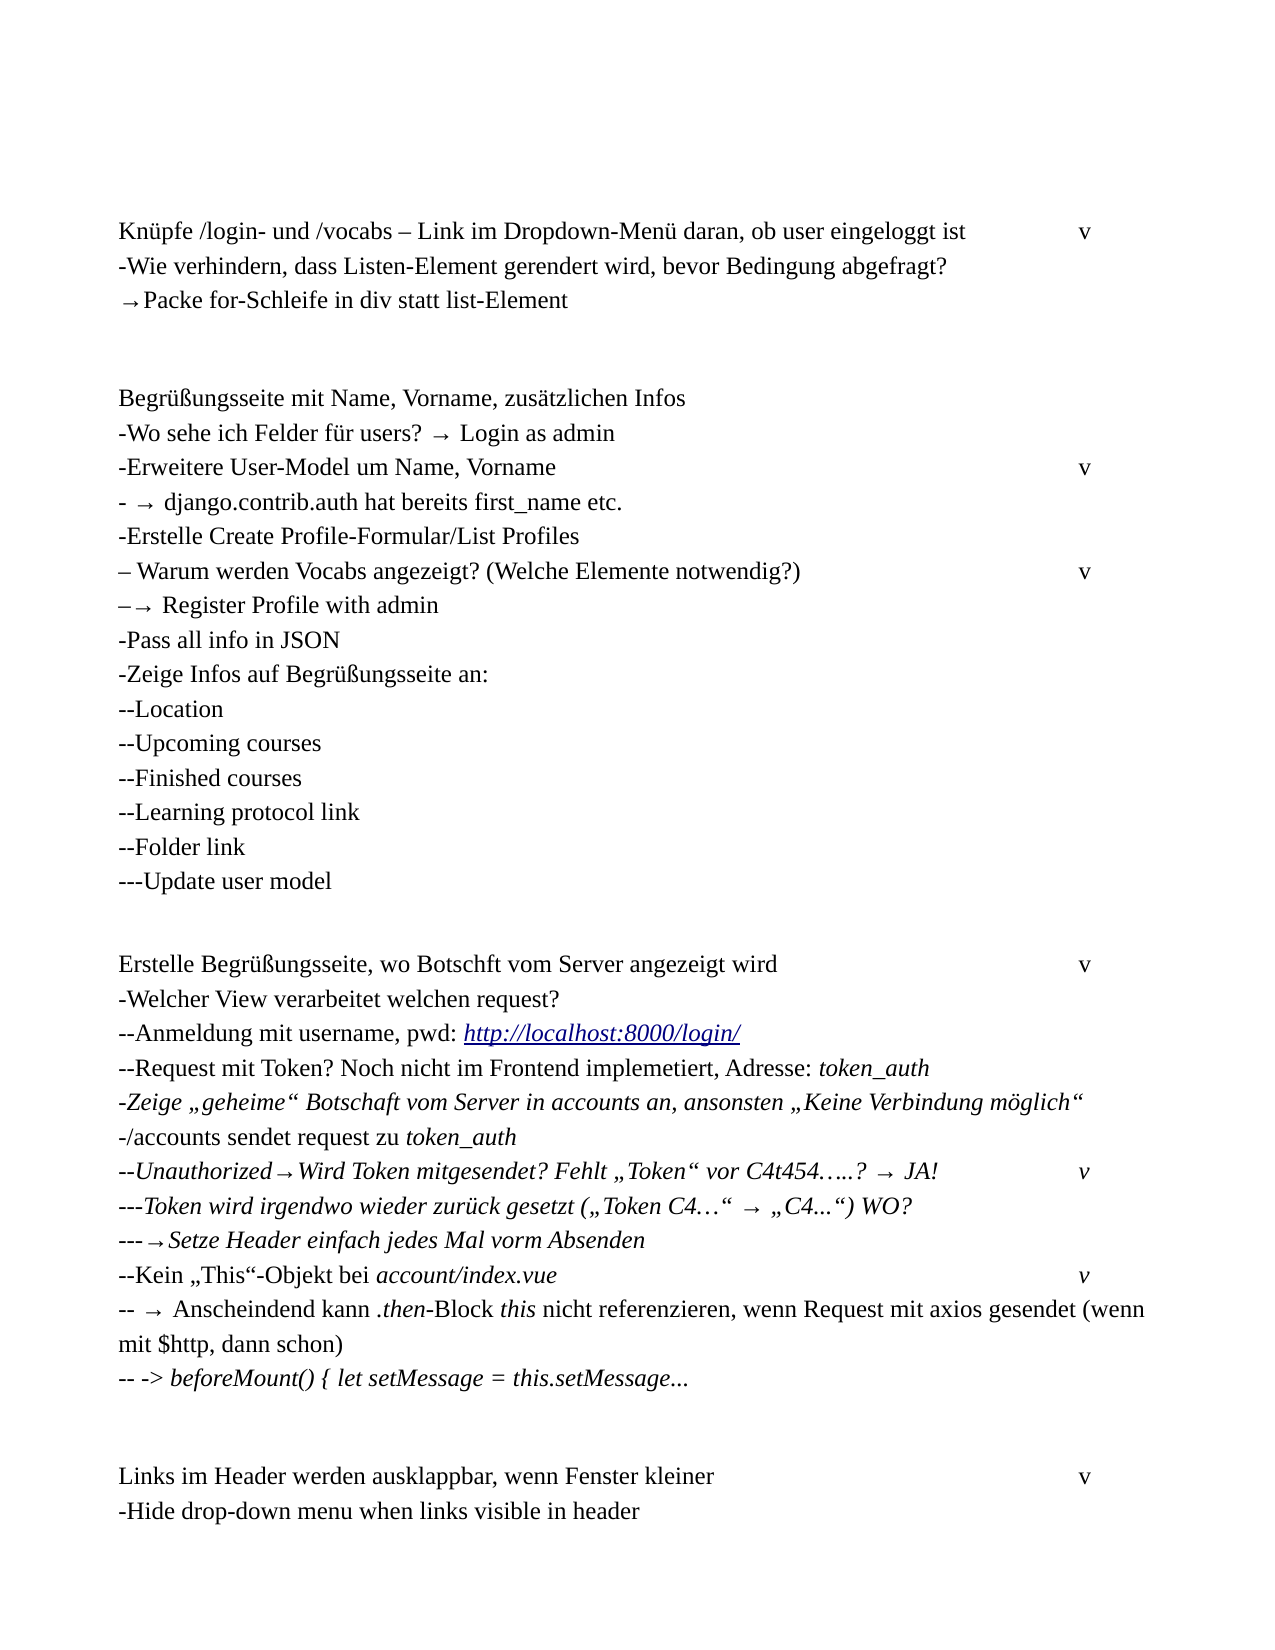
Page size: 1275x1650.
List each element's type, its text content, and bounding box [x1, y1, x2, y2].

text Begrüßungsseite mit Name, Vorname, zusätzlichen Infos -Wo sehe ich Felder für users? → Login as admin -Erweitere User-Model um Name, Vorname v - → django.contrib.auth hat bereits first_name etc. -Erstelle Create Profile-Formular/List Profiles – Warum werden Vocabs angezeigt? (Welche Elemente notwendig?) v –→ Register Profile with admin -Pass all info in JSON -Zeige Infos auf Begrüßungsseite an: --Location --Upcoming courses --Finished courses --Learning protocol link --Folder link ---Update user model [118, 383, 1157, 929]
text Links im Header werden ausklappbar, wenn Fenster kleiner v -Hide drop-down menu when links visible in header [118, 1461, 1157, 1525]
text Knüpfe /login- und /vocabs – Link im Dropdown-Menü daran, ob user eingeloggt ist v -Wie verhindern, dass Listen-Element gerendert wird, bevor Bedingung abgefragt? →Packe for-Schleife in div statt list-Element [118, 216, 1157, 314]
text Erstelle Begrüßungsseite, wo Botschft vom Server angezeigt wird v -Welcher View verarbeitet welchen request? --Anmeldung mit username, pwd: http://localhost:8000/login/ --Request mit Token? Noch nicht im Frontend implemetiert, Adresse: token_auth -Zeige „geheime“ Botschaft vom Server in accounts an, ansonsten „Keine Verbindung möglich“ -/accounts sendet request zu token_auth --Unauthorized→Wird Token mitgesendet? Fehlt „Token“ vor C4t454…..? → JA! v ---Token wird irgendwo wieder zurück gesetzt („Token C4…“ → „C4...“) WO? ---→Setze Header einfach jedes Mal vorm Absenden --Kein „This“-Objekt bei account/index.vue v -- → Anscheindend kann .then-Block this nicht referenzieren, wenn Request mit axios gesendet (wenn mit $http, dann schon) -- -> beforeMount() { let setMessage = this.setMessage... [118, 949, 1157, 1392]
